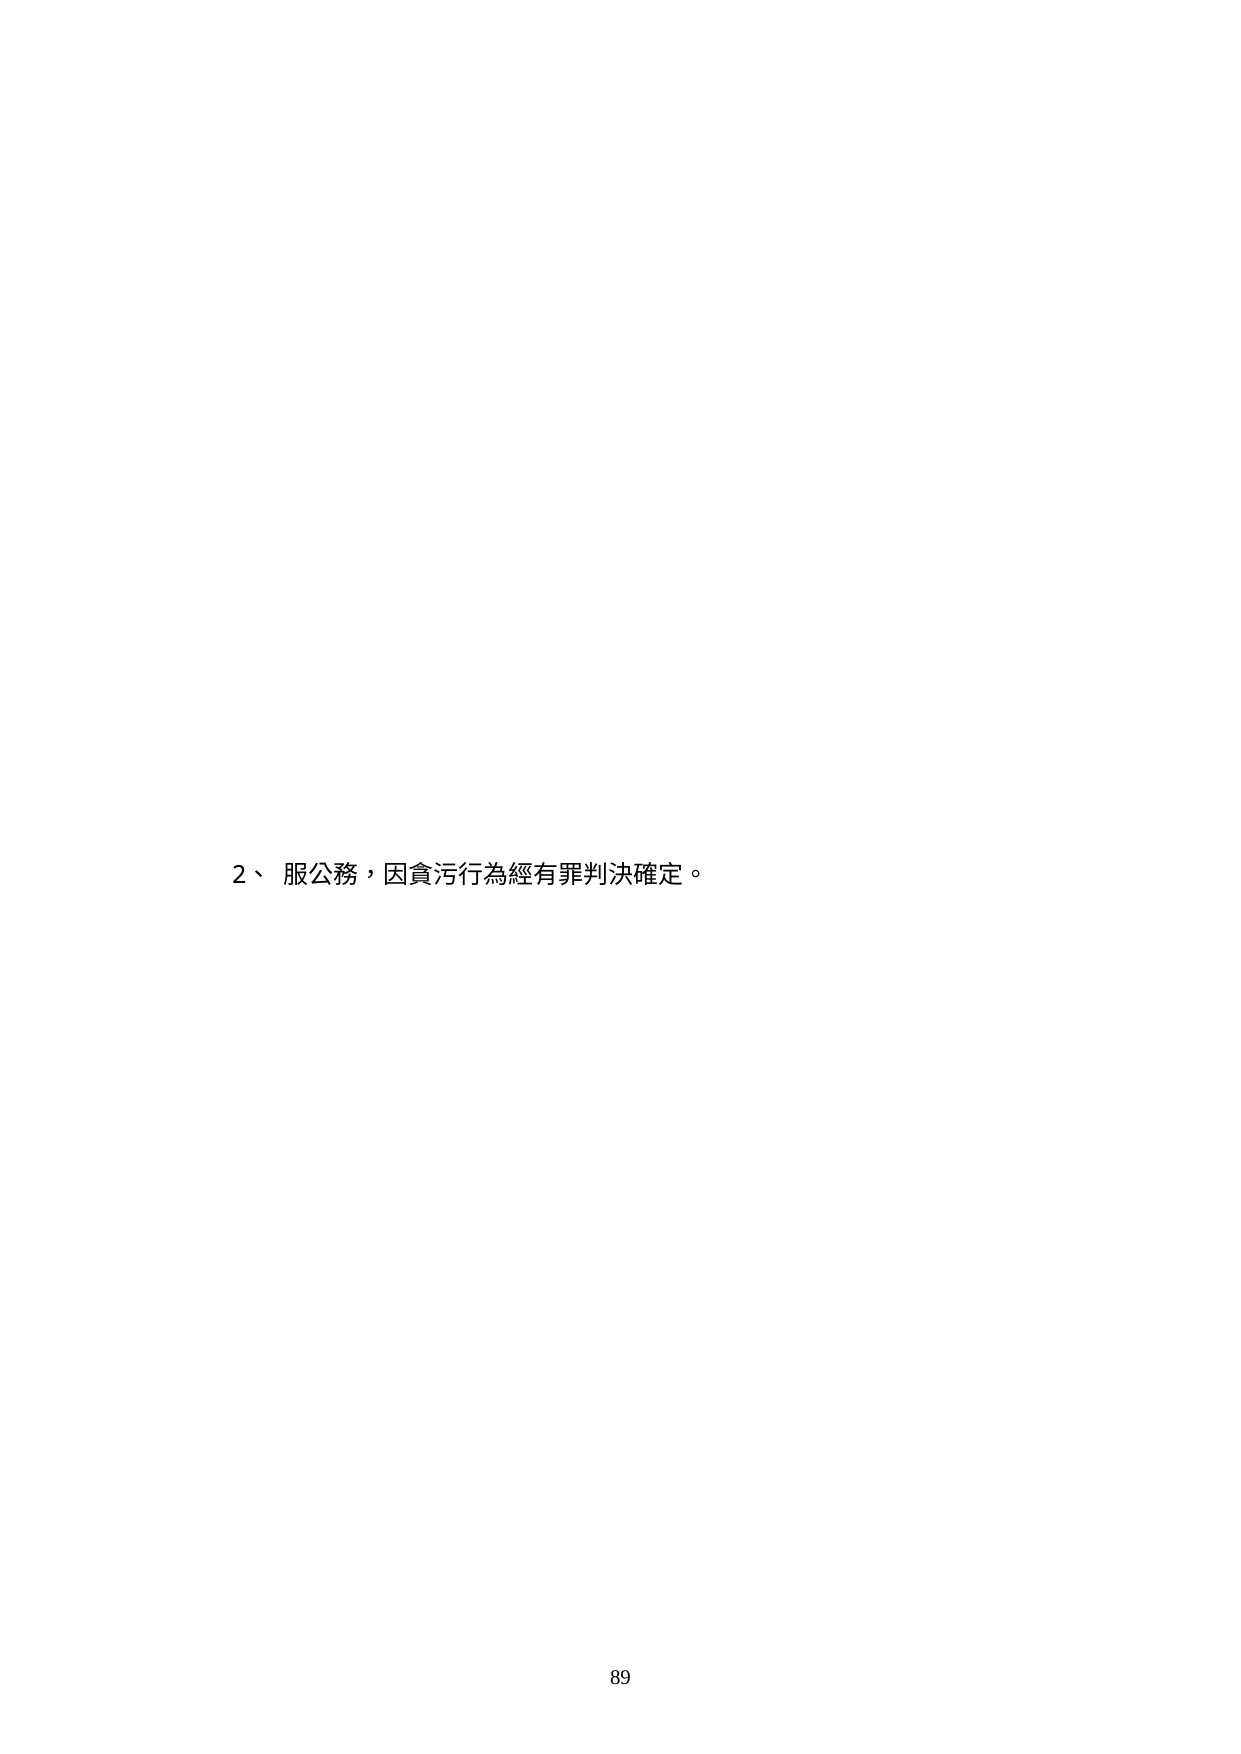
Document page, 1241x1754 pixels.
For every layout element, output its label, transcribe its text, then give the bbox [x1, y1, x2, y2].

list 服公務，因貪污行為經有罪判決確定。 [231, 831, 1134, 893]
